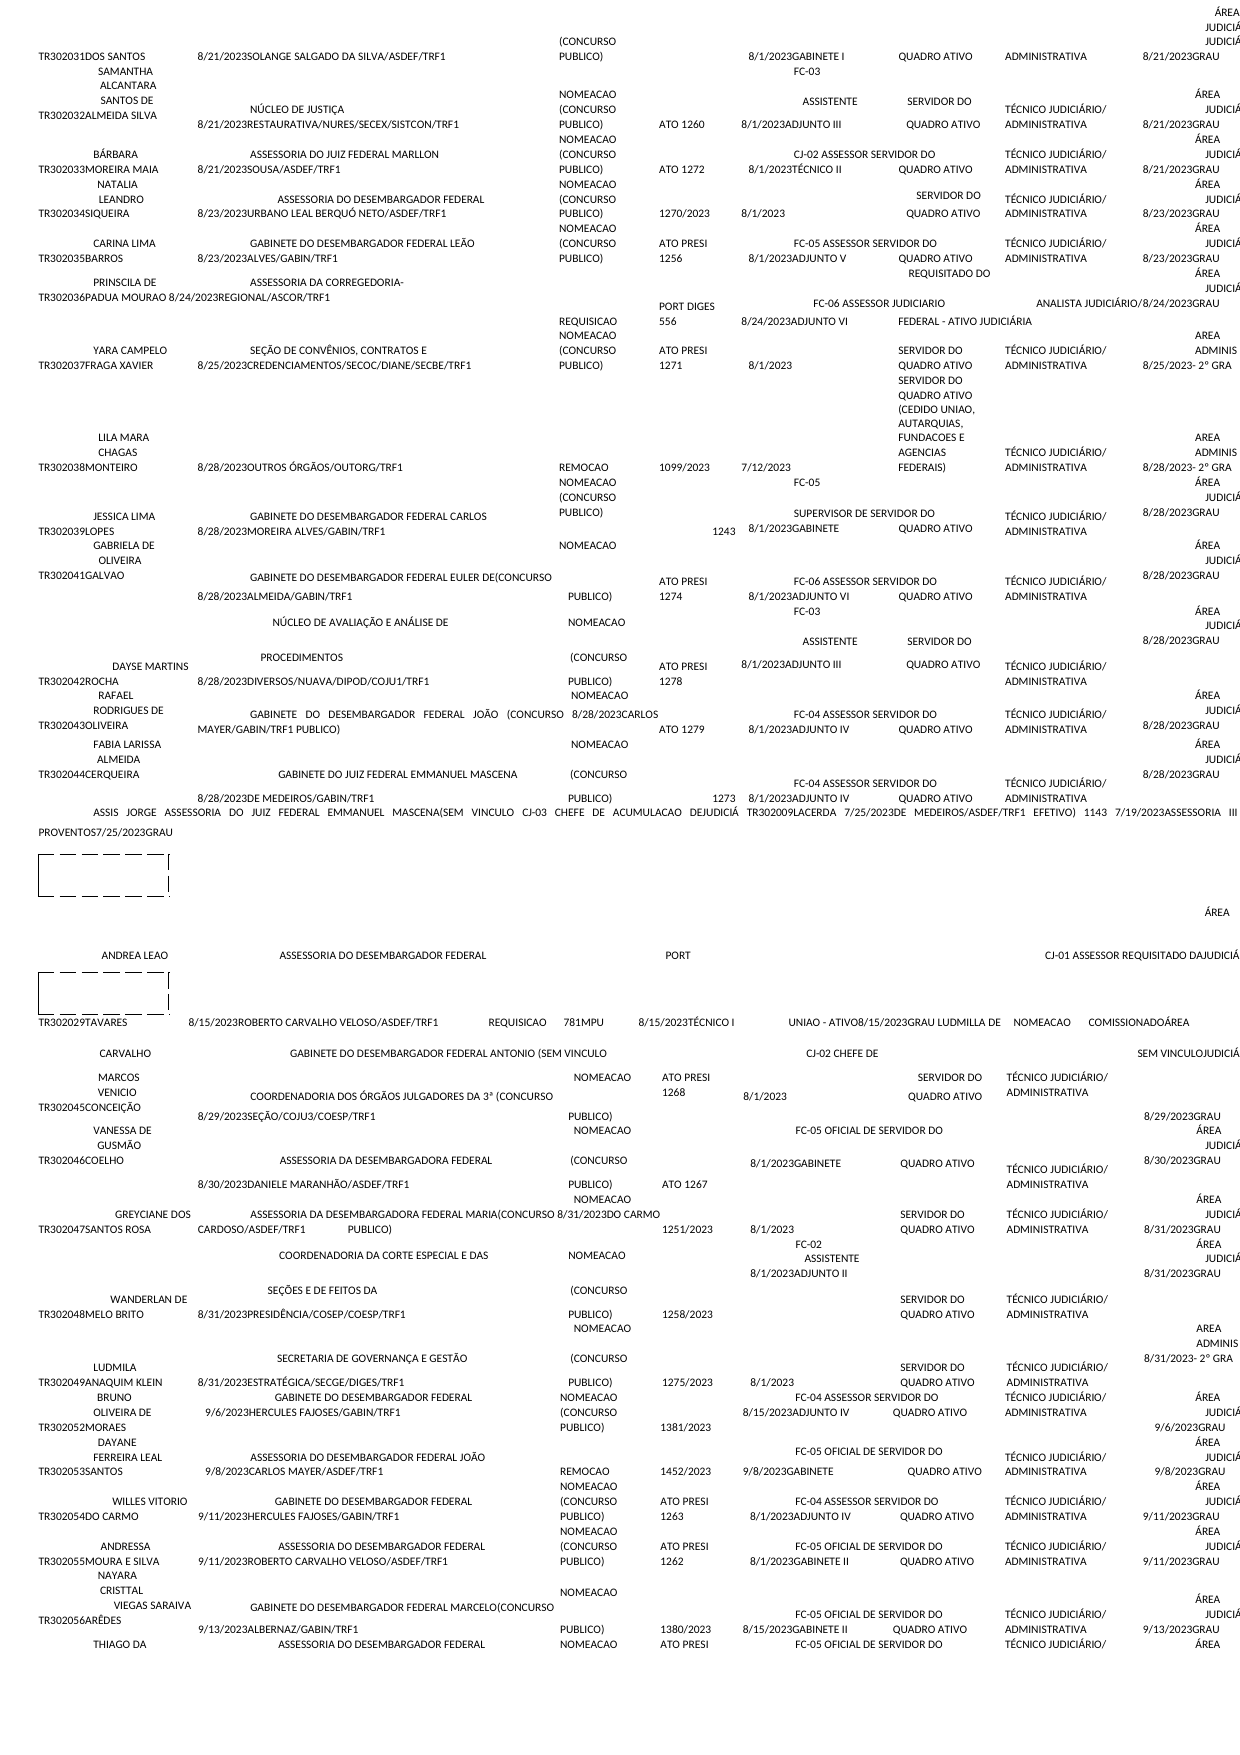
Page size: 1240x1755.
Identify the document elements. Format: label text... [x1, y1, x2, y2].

table_cell SERVIDOR DO QUADRO ATIVO [900, 1322, 1006, 1390]
table_cell ASSESSORIA DO DESEMBARGADOR FEDERAL 9/11/2023ROBERTO CARVALHO VELOSO/ASDEF/TRF1 [198, 1524, 560, 1569]
table_cell ASSESSORIA DO DESEMBARGADOR FEDERAL [198, 1637, 560, 1665]
table_cell FC-04 ASSESSOR SERVIDOR DO 8/1/2023ADJUNTO IV QUADRO ATIVO [743, 1480, 1005, 1524]
table_cell GABINETE DO DESEMBARGADOR FEDERAL CARLOS 8/28/2023MOREIRA ALVES/GABIN/TRF1 [198, 475, 559, 539]
table_cell ÁREA [1136, 1637, 1240, 1665]
table_cell 8/24/2023ADJUNTO VI [741, 314, 898, 329]
table_cell REQUISICAO [559, 266, 659, 329]
table_header FC-04 ASSESSOR SERVIDOR DO 8/15/2023ADJUNTO IV QUADRO ATIVO [743, 1390, 1005, 1435]
table_cell ÁREA JUDICIÁ 9/8/2023GRAU [1136, 1435, 1240, 1479]
table_cell 1380/2023 [660, 1569, 743, 1637]
table_cell 8/1/2023 [743, 1192, 900, 1237]
table_cell GABINETE DO DESEMBARGADOR FEDERAL MARCELO(CONCURSO [198, 1600, 660, 1622]
table_cell FC-05 OFICIAL DE SERVIDOR DO 8/15/2023GABINETE II QUADRO ATIVO [743, 1569, 1005, 1637]
table_cell GREYCIANE DOS TR302047SANTOS ROSA [38, 1192, 198, 1237]
table_cell TÉCNICO JUDICIÁRIO/ ADMINISTRATIVA [1005, 222, 1143, 266]
table_cell 7/12/2023 [741, 373, 898, 475]
table_cell FC-04 ASSESSOR SERVIDOR DO 8/1/2023ADJUNTO IV QUADRO ATIVO [741, 737, 1005, 806]
table_cell ÁREA JUDICIÁ 8/28/2023GRAU [1143, 475, 1240, 539]
table_header GABINETE DO DESEMBARGADOR FEDERAL 9/6/2023HERCULES FAJOSES/GABIN/TRF1 [198, 1390, 560, 1435]
table_cell YARA CAMPELO TR302037FRAGA XAVIER [38, 329, 197, 373]
table_cell 8/1/2023 [743, 1322, 900, 1390]
table_cell SUPERVISOR DE SERVIDOR DO 8/1/2023GABINETE QUADRO ATIVO [741, 506, 1005, 539]
table_cell JESSICA LIMA TR302039LOPES [38, 475, 197, 539]
table_cell FC-03 ASSISTENTE SERVIDOR DO 8/1/2023ADJUNTO III QUADRO ATIVO [741, 604, 1005, 688]
table_cell THIAGO DA [38, 1637, 198, 1665]
table_cell [898, 475, 1005, 506]
table_cell SERVIDOR DO 8/1/2023 QUADRO ATIVO [741, 177, 1005, 222]
table_cell REQUISITADO DO FC-06 ASSESSOR JUDICIARIO ANALISTA JUDICIÁRIO/ [741, 266, 1143, 314]
table_header [39, 972, 169, 1014]
table_cell SERVIDOR DO QUADRO ATIVO [900, 1237, 1006, 1322]
table_cell ATO PRESI 1262 [660, 1524, 743, 1569]
table_cell ÁREA JUDICIÁ 9/11/2023GRAU [1136, 1524, 1240, 1569]
table_cell FC-05 OFICIAL DE SERVIDOR DO 9/8/2023GABINETE QUADRO ATIVO [743, 1435, 1005, 1479]
table_cell ATO PRESI 1271 [659, 329, 741, 373]
table_cell (CONCURSO PUBLICO) [559, 34, 659, 64]
table_cell TÉCNICO JUDICIÁRIO/ ADMINISTRATIVA [1006, 1237, 1138, 1322]
table_cell NÚCLEO DE AVALIAÇÃO E ANÁLISE DE NOMEACAO PROCEDIMENTOS (CONCURSO 8/28/2023DIVERSOS/NUAVA/DIPOD/COJU1/TRF1 PUBLICO) [198, 604, 659, 688]
table_cell AREA ADMINIS 8/25/2023- 2º GRA [1143, 329, 1240, 373]
table_cell NOMEACAO (CONCURSO PUBLICO) [559, 64, 659, 132]
table_cell ÁREA JUDICIÁ 9/11/2023GRAU [1136, 1480, 1240, 1524]
table_cell AREA ADMINIS 8/28/2023- 2º GRA [1143, 373, 1240, 475]
table_cell TÉCNICO JUDICIÁRIO/ ADMINISTRATIVA [1006, 1124, 1138, 1192]
table_cell ATO 1279 [659, 689, 741, 737]
table_cell WILLES VITORIO TR302054DO CARMO [38, 1480, 198, 1524]
table_header 8/29/2023GRAU [1138, 1070, 1240, 1124]
table_header TÉCNICO JUDICIÁRIO/ ADMINISTRATIVA [1005, 1390, 1136, 1435]
table_cell FC-05 OFICIAL DE SERVIDOR DO [743, 1124, 1006, 1156]
table_cell SERVIDOR DO QUADRO ATIVO (CEDIDO UNIAO, AUTARQUIAS, FUNDACOES E AGENCIAS FEDERAIS) [898, 373, 1005, 475]
subtitle CARVALHO GABINETE DO DESEMBARGADOR FEDERAL ANTONIO (SEM VINCULO CJ-02 CHEFE DE SEM VINCULOJUDICIÁ [38, 1035, 1240, 1063]
table_cell ÁREA JUDICIÁ 8/24/2023GRAU [1143, 266, 1240, 329]
table_cell FC-05 [741, 475, 898, 506]
table_header NOMEACAO COORDENADORIA DOS ÓRGÃOS JULGADORES DA 3ª (CONCURSO 8/29/2023SEÇÃO/COJU3/COESP/TRF1 PUBLICO) [198, 1070, 662, 1124]
table_cell NOMEACAO (CONCURSO PUBLICO) [559, 177, 659, 222]
table_cell [659, 34, 741, 64]
table_cell NOMEACAO ASSESSORIA DA DESEMBARGADORA FEDERAL (CONCURSO 8/30/2023DANIELE MARANHÃO/ASDEF/TRF1 PUBLICO) [198, 1124, 662, 1192]
table_cell PRINSCILA DE [38, 266, 197, 290]
table_cell ÁREA JUDICIÁ 8/23/2023GRAU [1143, 177, 1240, 222]
text TR302029TAVARES 8/15/2023ROBERTO CARVALHO VELOSO/ASDEF/TRF1 REQUISICAO 781MPU 8/15/2023TÉCNICO I UNIAO - ATIVO8/15/2023GRAU LUDMILLA DE NOMEACAO COMISSIONADOÁREA [38, 1015, 1239, 1029]
table_cell REMOCAO [560, 1435, 660, 1479]
table_header MARCOS VENICIO TR302045CONCEIÇÃO [38, 1070, 198, 1124]
table_cell AREA ADMINIS 8/31/2023- 2º GRA [1138, 1322, 1240, 1390]
table_cell FEDERAL - ATIVO JUDICIÁRIA [898, 314, 1143, 329]
table_cell TÉCNICO JUDICIÁRIO/ ADMINISTRATIVA [1006, 1322, 1138, 1390]
table_cell TÉCNICO JUDICIÁRIO/ ADMINISTRATIVA [1005, 133, 1143, 177]
table_header [39, 854, 169, 896]
table_cell NOMEACAO SECRETARIA DE GOVERNANÇA E GESTÃO (CONCURSO 8/31/2023ESTRATÉGICA/SECGE/DIGES/TRF1 PUBLICO) [198, 1322, 662, 1390]
table_cell TÉCNICO JUDICIÁRIO/ ADMINISTRATIVA [1005, 737, 1143, 806]
table_cell 1099/2023 [659, 373, 741, 475]
table_cell ANDRESSA TR302055MOURA E SILVA [38, 1524, 198, 1569]
table_cell ASSESSORIA DO JUIZ FEDERAL MARLLON 8/21/2023SOUSA/ASDEF/TRF1 [198, 133, 559, 177]
table_cell ATO 1272 [659, 133, 741, 177]
table_cell CJ-02 ASSESSOR SERVIDOR DO 8/1/2023TÉCNICO II QUADRO ATIVO [741, 133, 1005, 177]
table_cell TÉCNICO JUDICIÁRIO/ ADMINISTRATIVA [1005, 475, 1143, 539]
table_cell [198, 539, 559, 570]
table_cell ADMINISTRATIVA [1005, 34, 1143, 64]
table_cell NATALIA LEANDRO TR302034SIQUEIRA [38, 177, 197, 222]
table_cell ATO PRESI 1278 [659, 604, 741, 688]
table_cell 1273 [659, 737, 741, 806]
table_cell ÁREA JUDICIÁ 8/30/2023GRAU [1138, 1124, 1240, 1192]
table_cell GABRIELA DE OLIVEIRA TR302041GALVAO [38, 539, 197, 604]
table_cell ATO 1267 [662, 1124, 743, 1192]
table_cell FC-05 OFICIAL DE SERVIDOR DO [743, 1637, 1005, 1665]
table_cell 1251/2023 [662, 1192, 743, 1237]
table_cell ÁREA JUDICIÁ 8/28/2023GRAU [1143, 539, 1240, 604]
table_cell NAYARA CRISTTAL VIEGAS SARAIVA TR302056ARÊDES [38, 1569, 198, 1637]
table_cell NOMEACAO (CONCURSO PUBLICO) [559, 475, 659, 539]
table_cell PORT DIGES 556 [659, 266, 741, 329]
table_cell NÚCLEO DE JUSTIÇA 8/21/2023RESTAURATIVA/NURES/SECEX/SISTCON/TRF1 [198, 64, 559, 132]
table_cell TÉCNICO JUDICIÁRIO/ ADMINISTRATIVA [1005, 329, 1143, 373]
table_cell GABINETE DO DESEMBARGADOR FEDERAL 9/11/2023HERCULES FAJOSES/GABIN/TRF1 [198, 1480, 560, 1524]
table_cell REMOCAO [559, 373, 659, 475]
table_cell 9/13/2023ALBERNAZ/GABIN/TRF1 [198, 1623, 560, 1637]
table_cell ÁREA JUDICIÁ 8/28/2023GRAU [1143, 737, 1240, 806]
table_cell LUDMILA TR302049ANAQUIM KLEIN [38, 1322, 198, 1390]
table_cell FC-04 ASSESSOR SERVIDOR DO 8/1/2023ADJUNTO IV QUADRO ATIVO [741, 689, 1005, 737]
table_cell WANDERLAN DE TR302048MELO BRITO [38, 1237, 198, 1322]
subtitle ANDREA LEAO ASSESSORIA DO DESEMBARGADOR FEDERAL PORT CJ-01 ASSESSOR REQUISITADO DAJUDICIÁ [38, 937, 1240, 965]
table_cell 1243 [659, 475, 741, 539]
table_cell DAYSE MARTINS TR302042ROCHA [38, 604, 197, 688]
table_cell 8/28/2023OUTROS ÓRGÃOS/OUTORG/TRF1 [198, 373, 559, 475]
table_cell ATO 1260 [659, 64, 741, 132]
table_cell VANESSA DE GUSMÃO TR302046COELHO [38, 1124, 198, 1192]
table_cell TÉCNICO JUDICIÁRIO/ ADMINISTRATIVA [1005, 1524, 1136, 1569]
table_cell BÁRBARA TR302033MOREIRA MAIA [38, 133, 197, 177]
table_cell TÉCNICO JUDICIÁRIO/ [1005, 1637, 1136, 1665]
table_cell NOMEACAO (CONCURSO PUBLICO) [559, 329, 659, 373]
table_cell TÉCNICO JUDICIÁRIO/ ADMINISTRATIVA [1005, 1569, 1136, 1637]
table_cell TÉCNICO JUDICIÁRIO/ ADMINISTRATIVA [1005, 1435, 1136, 1479]
table_cell ÁREA JUDICIÁ 8/31/2023GRAU [1138, 1192, 1240, 1237]
table_cell TÉCNICO JUDICIÁRIO/ ADMINISTRATIVA [1005, 604, 1143, 688]
table_cell TÉCNICO JUDICIÁRIO/ ADMINISTRATIVA [1005, 539, 1143, 604]
table_cell [198, 1569, 560, 1600]
table_cell SERVIDOR DO QUADRO ATIVO [898, 329, 1005, 373]
table_cell 8/1/2023 [741, 329, 898, 373]
table_cell COORDENADORIA DA CORTE ESPECIAL E DAS NOMEACAO SEÇÕES E DE FEITOS DA (CONCURSO 8/31/2023PRESIDÊNCIA/COSEP/COESP/TRF1 PUBLICO) [198, 1237, 662, 1322]
table_cell FC-03 ASSISTENTE SERVIDOR DO 8/1/2023ADJUNTO III QUADRO ATIVO [741, 64, 1005, 132]
table_cell SEÇÃO DE CONVÊNIOS, CONTRATOS E 8/25/2023CREDENCIAMENTOS/SECOC/DIANE/SECBE/TRF1 [198, 329, 559, 373]
table_cell 8/21/2023SOLANGE SALGADO DA SILVA/ASDEF/TRF1 [198, 34, 559, 64]
table_cell SAMANTHA ALCANTARA SANTOS DE TR302032ALMEIDA SILVA [38, 64, 197, 132]
table_cell ASSESSORIA DO DESEMBARGADOR FEDERAL 8/23/2023URBANO LEAL BERQUÓ NETO/ASDEF/TRF1 [198, 177, 559, 222]
table_cell PUBLICO) [560, 1623, 660, 1637]
table_cell QUADRO ATIVO [900, 1156, 1006, 1192]
table_cell NOMEACAO (CONCURSO PUBLICO) [559, 222, 659, 266]
table_cell LILA MARA CHAGAS TR302038MONTEIRO [38, 373, 197, 475]
table_header ÁREA JUDICIÁ 9/6/2023GRAU [1136, 1390, 1240, 1435]
table_header 1381/2023 [660, 1390, 743, 1435]
table_cell ÁREA JUDICIÁ 8/31/2023GRAU [1138, 1237, 1240, 1322]
table_cell 8/1/2023GABINETE I QUADRO ATIVO [741, 34, 1005, 64]
table_cell NOMEACAO GABINETE DO JUIZ FEDERAL EMMANUEL MASCENA (CONCURSO 8/28/2023DE MEDEIROS/GABIN/TRF1 PUBLICO) [198, 737, 659, 806]
table_header NOMEACAO (CONCURSO PUBLICO) [560, 1390, 660, 1435]
text ASSIS JORGE ASSESSORIA DO JUIZ FEDERAL EMMANUEL MASCENA(SEM VINCULO CJ-03 CHEFE DE ACUMULACAO DEJUDICIÁ TR302009LACERDA 7/25/2023DE MEDEIROS/ASDEF/TRF1 EFETIVO) 1143 7/19/2023ASSESSORIA III PROVENTOS7/25/2023GRAU [38, 806, 1239, 839]
table_cell ÁREA JUDICIÁ 9/13/2023GRAU [1136, 1569, 1240, 1637]
table_cell FC-06 ASSESSOR SERVIDOR DO 8/1/2023ADJUNTO VI QUADRO ATIVO [741, 539, 1005, 604]
table_cell ÁREA JUDICIÁ 8/28/2023GRAU [1143, 604, 1240, 688]
table_cell DAYANE FERREIRA LEAL TR302053SANTOS [38, 1435, 198, 1479]
table_cell TÉCNICO JUDICIÁRIO/ ADMINISTRATIVA [1005, 1480, 1136, 1524]
table_cell FC-05 OFICIAL DE SERVIDOR DO 8/1/2023GABINETE II QUADRO ATIVO [743, 1524, 1005, 1569]
table_cell ATO PRESI 1256 [659, 222, 741, 266]
table_cell FABIA LARISSA ALMEIDA TR302044CERQUEIRA [38, 737, 197, 806]
table_cell CARINA LIMA TR302035BARROS [38, 222, 197, 266]
table_cell ÁREA JUDICIÁ 8/21/2023GRAU [1143, 133, 1240, 177]
table_cell TÉCNICO JUDICIÁRIO/ ADMINISTRATIVA [1005, 689, 1143, 737]
table_cell GABINETE DO DESEMBARGADOR FEDERAL EULER DE(CONCURSO 8/28/2023ALMEIDA/GABIN/TRF1 PUBLICO) [198, 570, 659, 604]
table_cell TÉCNICO JUDICIÁRIO/ ADMINISTRATIVA [1006, 1192, 1138, 1237]
table_cell TÉCNICO JUDICIÁRIO/ ADMINISTRATIVA [1005, 64, 1143, 132]
table_cell ATO PRESI 1263 [660, 1480, 743, 1524]
table_cell FC-02 ASSISTENTE 8/1/2023ADJUNTO II [743, 1237, 900, 1322]
table_cell TR302031DOS SANTOS [38, 34, 197, 64]
table_header ATO PRESI 1268 [662, 1070, 743, 1124]
table_cell ATO PRESI [660, 1637, 743, 1665]
table_cell RAFAEL RODRIGUES DE TR302043OLIVEIRA [38, 689, 197, 737]
table_cell NOMEACAO [560, 1637, 660, 1665]
table_cell NOMEACAO (CONCURSO PUBLICO) [559, 133, 659, 177]
table_cell ATO PRESI 1274 [659, 539, 741, 604]
table_cell JUDICIÁ 8/21/2023GRAU [1143, 34, 1240, 64]
subtitle ÁREA [1008, 905, 1229, 919]
table_header TÉCNICO JUDICIÁRIO/ ADMINISTRATIVA [1006, 1070, 1138, 1124]
table_cell NOMEACAO ASSESSORIA DA DESEMBARGADORA FEDERAL MARIA(CONCURSO 8/31/2023DO CARMO CARDOSO/ASDEF/TRF1 PUBLICO) [198, 1192, 662, 1237]
table_cell ÁREA JUDICIÁ 8/28/2023GRAU [1143, 689, 1240, 737]
table_cell ASSESSORIA DA CORREGEDORIA- [198, 266, 559, 290]
table_cell NOMEACAO [559, 539, 659, 570]
table_cell ASSESSORIA DO DESEMBARGADOR FEDERAL JOÃO 9/8/2023CARLOS MAYER/ASDEF/TRF1 [198, 1435, 560, 1479]
table_cell ÁREA JUDICIÁ 8/23/2023GRAU [1143, 222, 1240, 266]
table_cell ÁREA JUDICIÁ 8/21/2023GRAU [1143, 64, 1240, 132]
table_cell GABINETE DO DESEMBARGADOR FEDERAL LEÃO 8/23/2023ALVES/GABIN/TRF1 [198, 222, 559, 266]
table_cell 1270/2023 [659, 177, 741, 222]
table_cell FC-05 ASSESSOR SERVIDOR DO 8/1/2023ADJUNTO V QUADRO ATIVO [741, 222, 1005, 266]
table_cell NOMEACAO (CONCURSO PUBLICO) [560, 1480, 660, 1524]
table_cell TÉCNICO JUDICIÁRIO/ ADMINISTRATIVA [1005, 373, 1143, 475]
table_cell SERVIDOR DO QUADRO ATIVO [900, 1192, 1006, 1237]
table_cell NOMEACAO GABINETE DO DESEMBARGADOR FEDERAL JOÃO (CONCURSO 8/28/2023CARLOS MAYER/GABIN/TRF1 PUBLICO) [198, 689, 659, 737]
table_header BRUNO OLIVEIRA DE TR302052MORAES [38, 1390, 198, 1435]
table_cell 1452/2023 [660, 1435, 743, 1479]
table_cell NOMEACAO [560, 1569, 660, 1600]
table_header SERVIDOR DO 8/1/2023 QUADRO ATIVO [743, 1070, 1006, 1124]
table_cell 1258/2023 [662, 1237, 743, 1322]
table_cell 8/1/2023GABINETE [743, 1156, 900, 1192]
table_cell TR302036PADUA MOURAO 8/24/2023REGIONAL/ASCOR/TRF1 [38, 290, 559, 329]
table_cell TÉCNICO JUDICIÁRIO/ ADMINISTRATIVA [1005, 177, 1143, 222]
table_cell 1275/2023 [662, 1322, 743, 1390]
table_cell NOMEACAO (CONCURSO PUBLICO) [560, 1524, 660, 1569]
